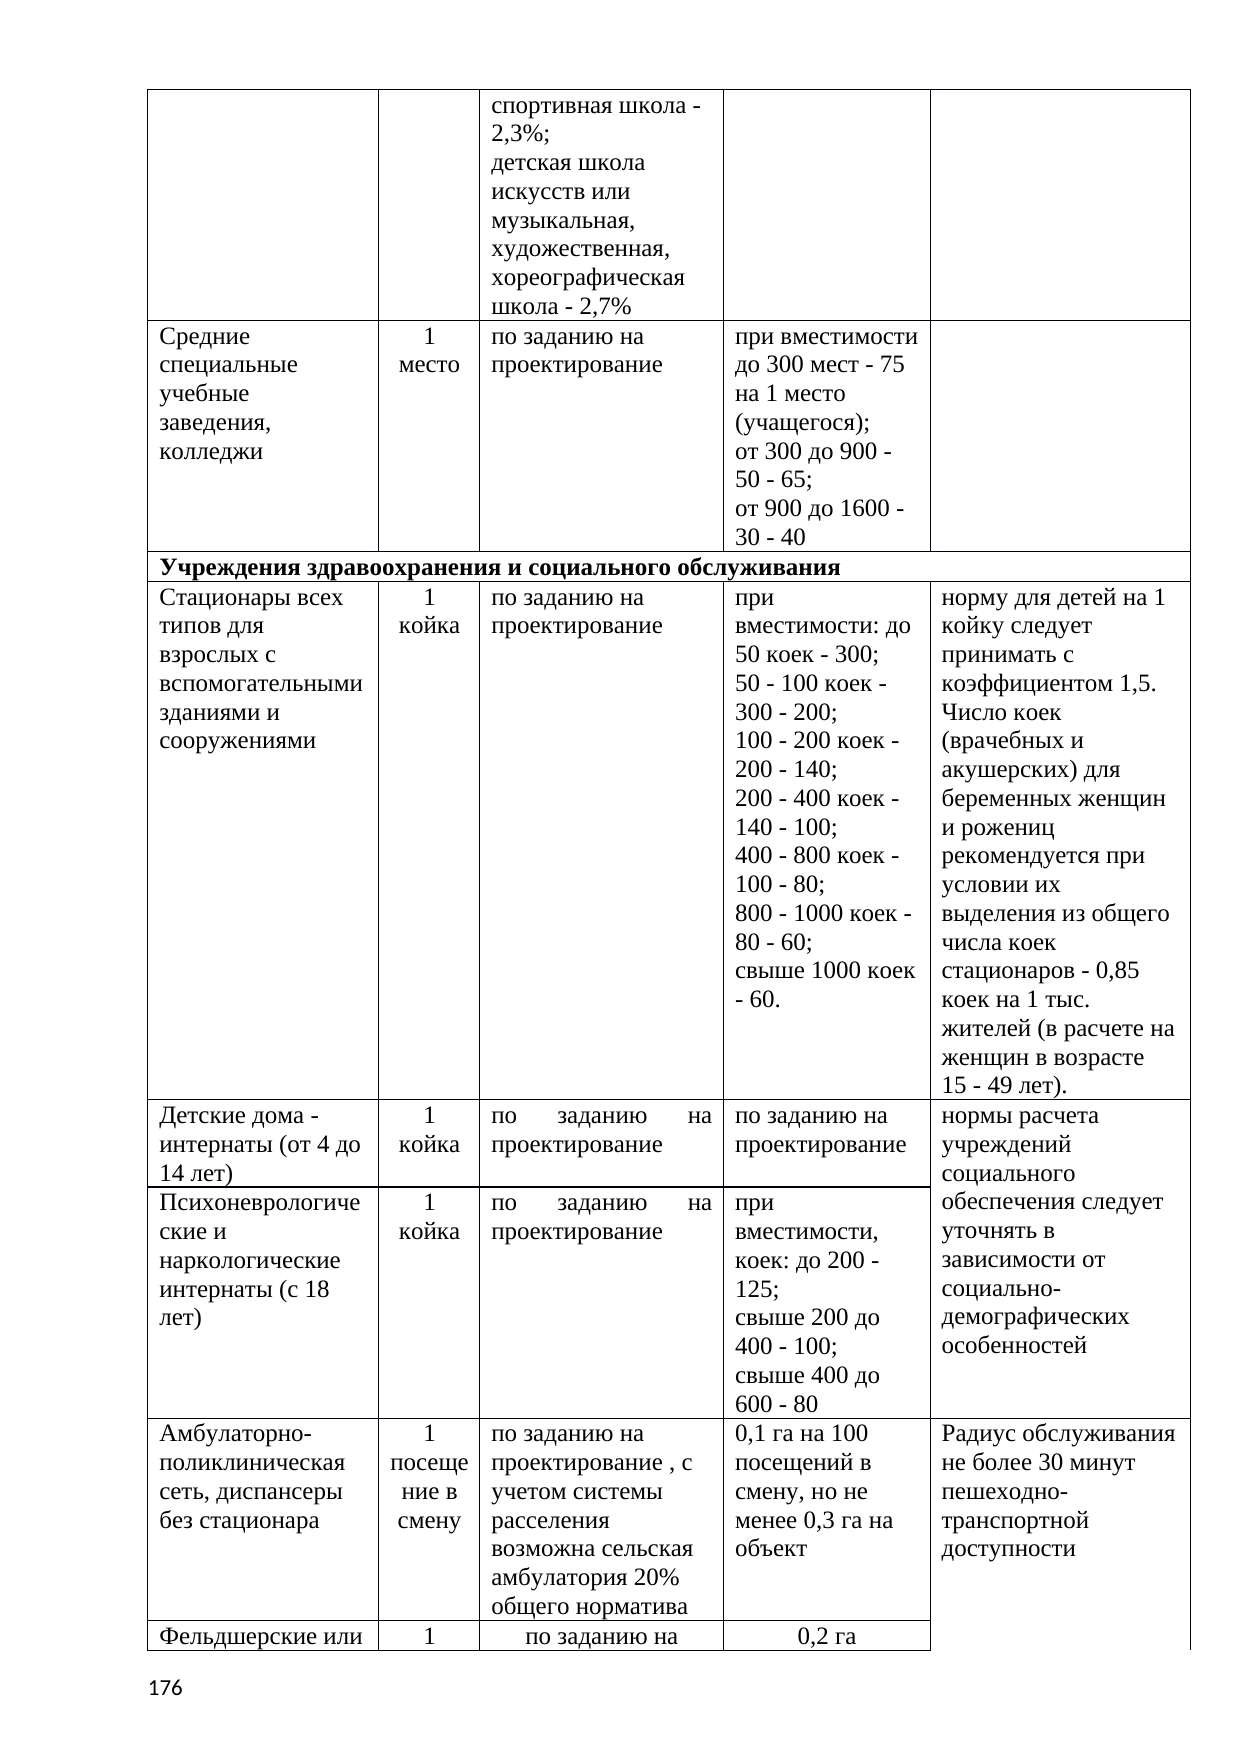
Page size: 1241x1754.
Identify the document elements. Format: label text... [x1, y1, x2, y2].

table_cell Средние специальные учебные заведения, колледжи [148, 321, 378, 551]
table_cell 1 посещение в смену [379, 1419, 479, 1620]
table_cell [379, 90, 479, 320]
table_cell Стационары всех типов для взрослых с вспомогательными зданиями и сооружениями [148, 582, 378, 1099]
table_cell [148, 90, 378, 320]
table_cell 1 место [379, 321, 479, 551]
table_cell Радиус обслуживания не более 30 минут пешеходно-транспортной доступности [931, 1419, 1190, 1649]
table_cell Детские дома - интернаты (от 4 до 14 лет) [148, 1100, 378, 1186]
table_cell при вместимости до 300 мест - 75 на 1 место (учащегося); от 300 до 900 - 50 - 65; от 900 до 1600 - 30 - 40 [724, 321, 930, 551]
table_cell Амбулаторно-поликлиническая сеть, диспансеры без стационара [148, 1419, 378, 1620]
table_cell Фельдшерские или [148, 1621, 378, 1649]
table_cell норму для детей на 1 койку следует принимать с коэффициентом 1,5. Число коек (врачебных и акушерских) для беременных женщин и рожениц рекомендуется при условии их выделения из общего числа коек стационаров - 0,85 коек на 1 тыс. жителей (в расчете на женщин в возрасте 15 - 49 лет). [931, 582, 1190, 1099]
table_cell [931, 90, 1190, 320]
table_cell по заданию на [480, 1621, 723, 1649]
table_cell по заданию на проектирование [480, 582, 723, 1099]
table_cell при вместимости: до 50 коек - 300; 50 - 100 коек - 300 - 200; 100 - 200 коек - 200 - 140; 200 - 400 коек - 140 - 100; 400 - 800 коек - 100 - 80; 800 - 1000 коек - 80 - 60; свыше 1000 коек - 60. [724, 582, 930, 1099]
table_cell 0,1 га на 100 посещений в смену, но не менее 0,3 га на объект [724, 1419, 930, 1620]
table_cell при вместимости, коек: до 200 - 125; свыше 200 до 400 - 100; свыше 400 до 600 - 80 [724, 1188, 930, 1417]
table_cell [724, 90, 930, 320]
table_cell 1 койка [379, 582, 479, 1099]
table_cell 1 койка [379, 1100, 479, 1186]
table_cell по заданию на проектирование [480, 1188, 723, 1417]
table_cell спортивная школа - 2,3%; детская школа искусств или музыкальная, художественная, хореографическая школа - 2,7% [480, 90, 723, 320]
table_cell Учреждения здравоохранения и социального обслуживания [148, 552, 1190, 581]
table_cell [931, 321, 1190, 551]
table_cell по заданию на проектирование , с учетом системы расселения возможна сельская амбулатория 20% общего норматива [480, 1419, 723, 1620]
table_cell 1 [379, 1621, 479, 1649]
table_cell по заданию на проектирование [480, 321, 723, 551]
table_cell нормы расчета учреждений социального обеспечения следует уточнять в зависимости от социально-демографических особенностей [931, 1100, 1190, 1417]
table_cell Психоневрологические и наркологические интернаты (с 18 лет) [148, 1188, 378, 1417]
table_cell по заданию на проектирование [480, 1100, 723, 1186]
table_cell по заданию на проектирование [724, 1100, 930, 1186]
table_cell 1 койка [379, 1188, 479, 1417]
table_cell 0,2 га [724, 1621, 930, 1649]
